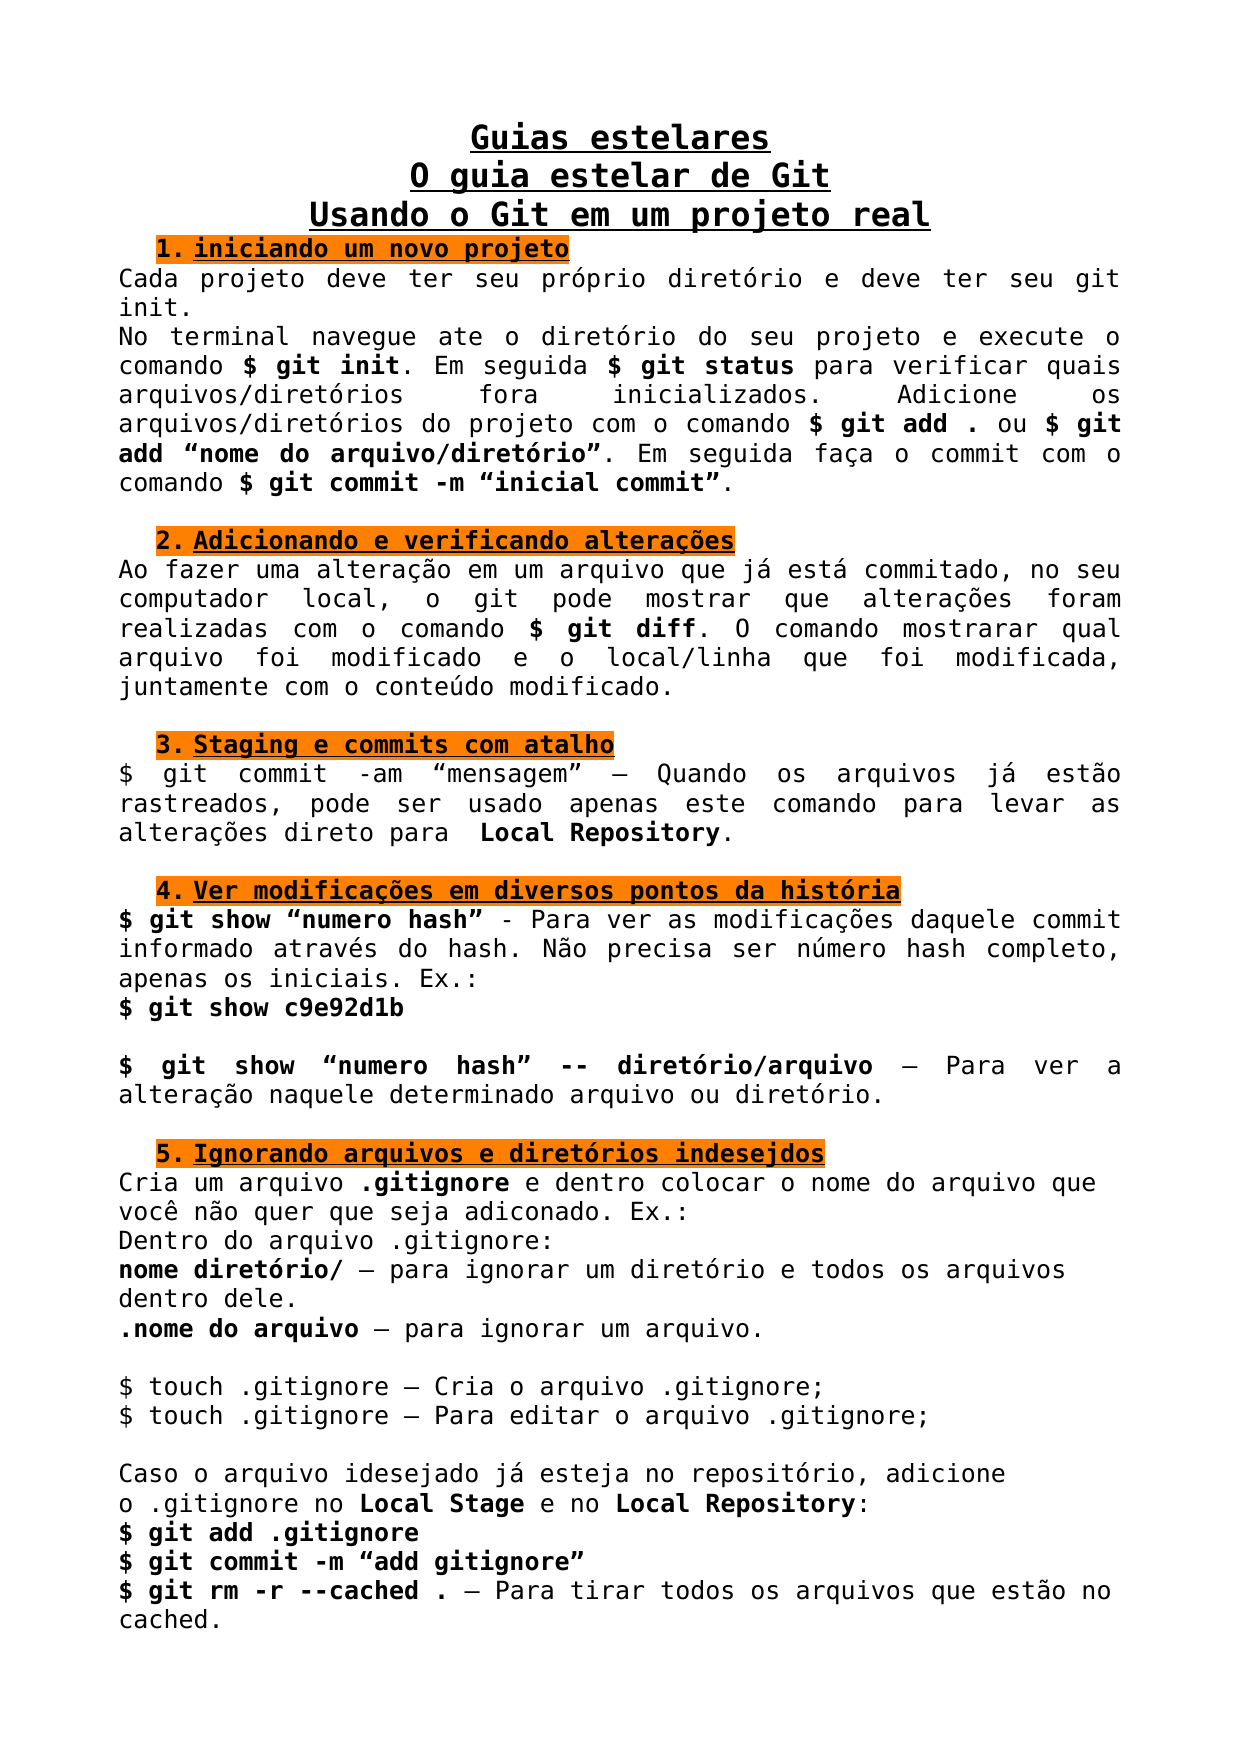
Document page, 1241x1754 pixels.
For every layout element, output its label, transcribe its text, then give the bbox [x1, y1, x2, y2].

text O guia estelar de Git [118, 157, 1122, 196]
list Ignorando arquivos e diretórios indesejdos [193, 1139, 1122, 1168]
text No terminal navegue ate o diretório do seu projeto e execute o comando $ git init. Em seguida $ git status para verificar quais arquivos/diretórios fora inicializados. Adicione os arquivos/diretórios do projeto com o comando $ git add . ou $ git add “nome do arquivo/diretório”. Em seguida faça o commit com o comando $ git commit -m “inicial commit”. [118, 322, 1122, 497]
text $ git commit -am “mensagem” – Quando os arquivos já estão rastreados, pode ser usado apenas este comando para levar as alterações direto para Local Repository. [118, 760, 1122, 847]
text $ git rm -r --cached . – Para tirar todos os arquivos que estão no cached. [118, 1576, 1122, 1635]
text .nome do arquivo – para ignorar um arquivo. [118, 1314, 1122, 1343]
text Dentro do arquivo .gitignore: [118, 1226, 1122, 1256]
text $ git add .gitignore [118, 1518, 1122, 1547]
text Cria um arquivo .gitignore e dentro colocar o nome do arquivo que você não quer que seja adiconado. Ex.: [118, 1168, 1122, 1226]
text Usando o Git em um projeto real [118, 196, 1122, 235]
list Staging e commits com atalho [193, 731, 1122, 760]
text $ touch .gitignore – Para editar o arquivo .gitignore; [118, 1401, 1122, 1431]
text $ git commit -m “add gitignore” [118, 1547, 1122, 1576]
text $ git show “numero hash” - Para ver as modificações daquele commit informado através do hash. Não precisa ser número hash completo, apenas os iniciais. Ex.: [118, 906, 1122, 993]
text Caso o arquivo idesejado já esteja no repositório, adicione o .gitignore no Local Stage e no Local Repository: [118, 1460, 1122, 1518]
text Cada projeto deve ter seu próprio diretório e deve ter seu git init. [118, 264, 1122, 322]
text $ git show “numero hash” -- diretório/arquivo – Para ver a alteração naquele determinado arquivo ou diretório. [118, 1051, 1122, 1110]
text Guias estelares [118, 118, 1122, 157]
text $ git show c9e92d1b [118, 993, 1122, 1022]
text $ touch .gitignore – Cria o arquivo .gitignore; [118, 1372, 1122, 1401]
list Ver modificações em diversos pontos da história [193, 876, 1122, 906]
list Adicionando e verificando alterações [193, 526, 1122, 556]
list iniciando um novo projeto [193, 235, 1122, 264]
text nome diretório/ – para ignorar um diretório e todos os arquivos dentro dele. [118, 1256, 1122, 1314]
text Ao fazer uma alteração em um arquivo que já está commitado, no seu computador local, o git pode mostrar que alterações foram realizadas com o comando $ git diff. O comando mostrarar qual arquivo foi modificado e o local/linha que foi modificada, juntamente com o conteúdo modificado. [118, 556, 1122, 701]
